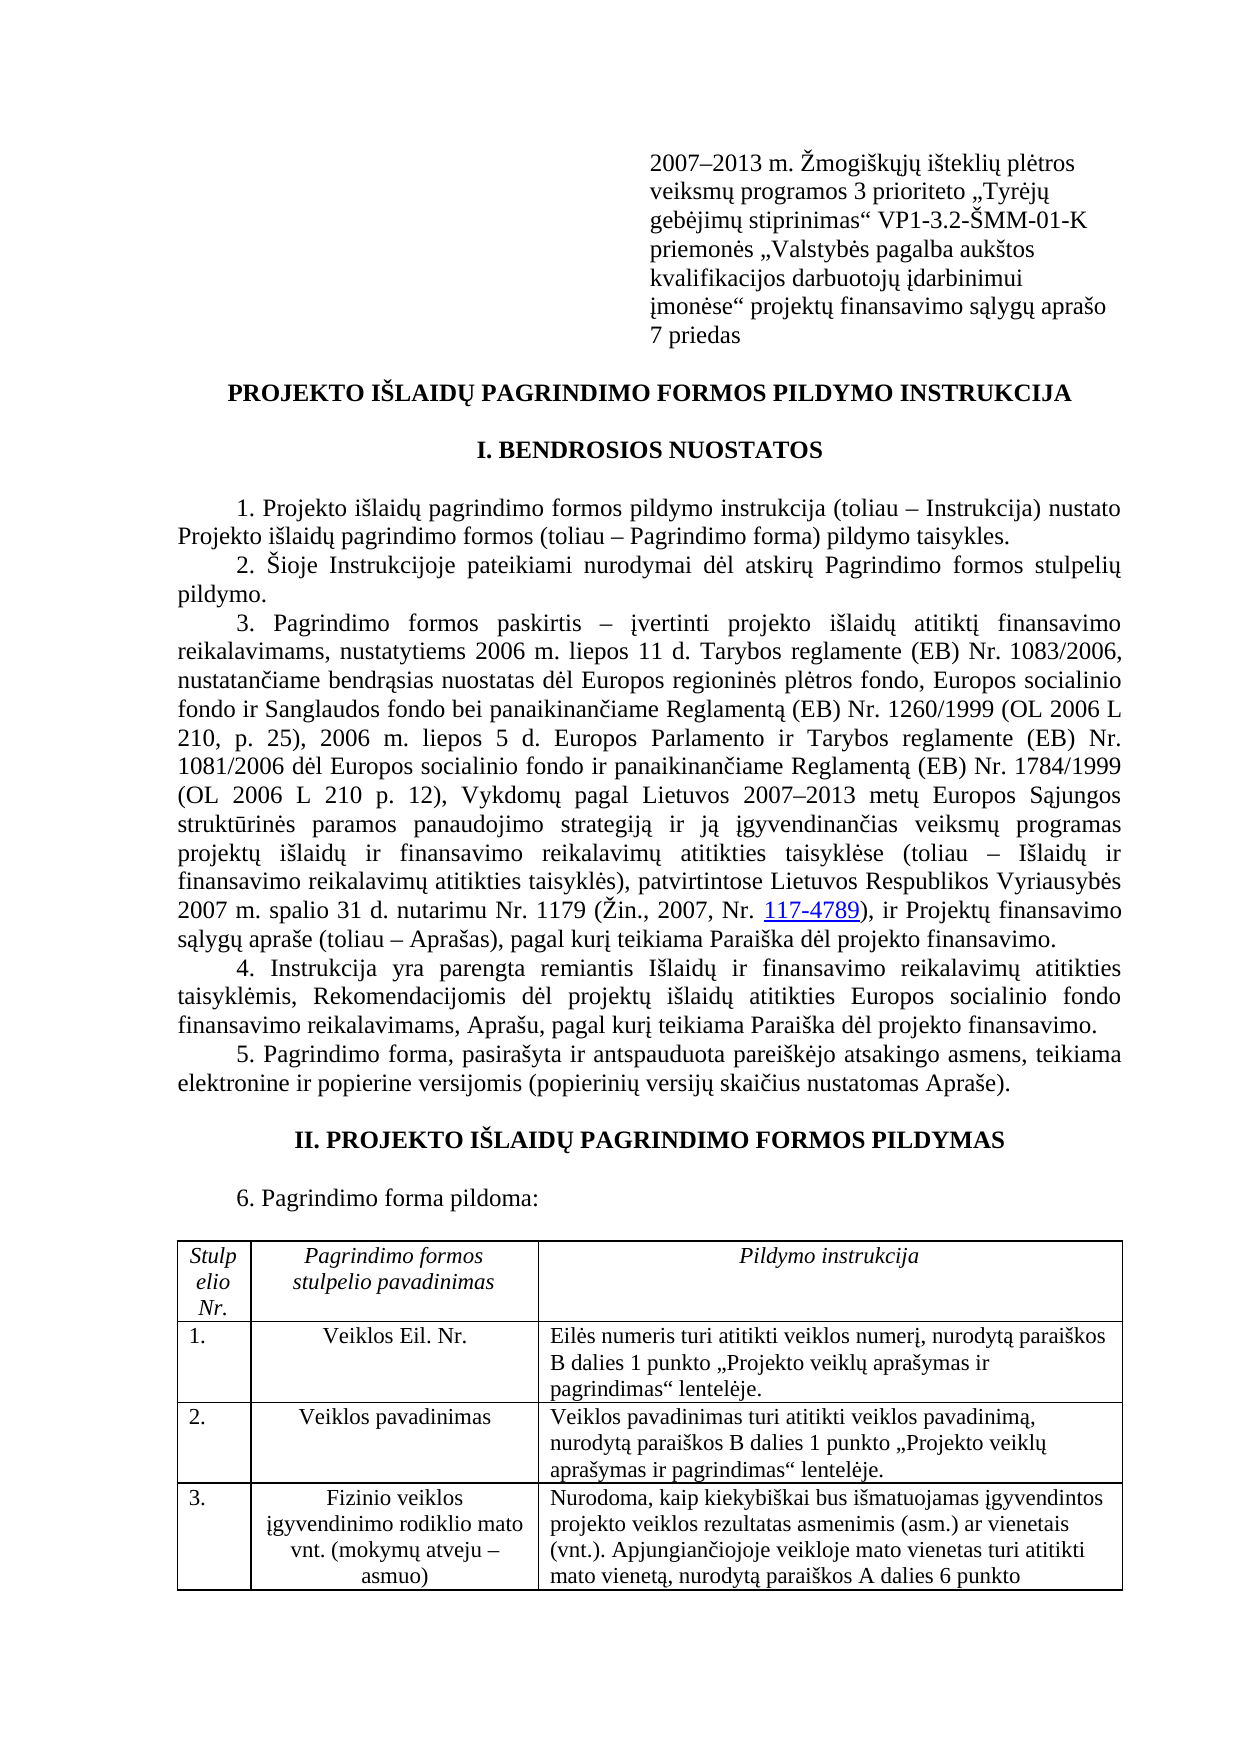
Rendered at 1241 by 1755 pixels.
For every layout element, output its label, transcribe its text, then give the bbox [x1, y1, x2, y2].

table_header Pagrindimo formos stulpelio pavadinimas [252, 1242, 538, 1321]
text I. BENDROSIOS NUOSTATOS [177, 435, 1122, 464]
text 3. Pagrindimo formos paskirtis – įvertinti projekto išlaidų atitiktį finansavimo reikalavimams, nustatytiems 2006 m. liepos 11 d. Tarybos reglamente (EB) Nr. 1083/2006, nustatančiame bendrąsias nuostatas dėl Europos regioninės plėtros fondo, Europos socialinio fondo ir Sanglaudos fondo bei panaikinančiame Reglamentą (EB) Nr. 1260/1999 (OL 2006 L 210, p. 25), 2006 m. liepos 5 d. Europos Parlamento ir Tarybos reglamente (EB) Nr. 1081/2006 dėl Europos socialinio fondo ir panaikinančiame Reglamentą (EB) Nr. 1784/1999 (OL 2006 L 210 p. 12), Vykdomų pagal Lietuvos 2007–2013 metų Europos Sąjungos struktūrinės paramos panaudojimo strategiją ir ją įgyvendinančias veiksmų programas projektų išlaidų ir finansavimo reikalavimų atitikties taisyklėse (toliau – Išlaidų ir finansavimo reikalavimų atitikties taisyklės), patvirtintose Lietuvos Respublikos Vyriausybės 2007 m. spalio 31 d. nutarimu Nr. 1179 (Žin., 2007, Nr. 117-4789), ir Projektų finansavimo sąlygų apraše (toliau – Aprašas), pagal kurį teikiama Paraiška dėl projekto finansavimo. [177, 608, 1122, 953]
text PROJEKTO IŠLAIDŲ PAGRINDIMO FORMOS PILDYMO INSTRUKCIJA [177, 378, 1122, 406]
table_cell Eilės numeris turi atitikti veiklos numerį, nurodytą paraiškos B dalies 1 punkto „Projekto veiklų aprašymas ir pagrindimas“ lentelėje. [539, 1322, 1122, 1401]
table_cell Veiklos Eil. Nr. [252, 1322, 538, 1401]
text II. PROJEKTO IŠLAIDŲ PAGRINDIMO FORMOS PILDYMAS [177, 1125, 1122, 1154]
text 2007–2013 m. Žmogiškųjų išteklių plėtros veiksmų programos 3 prioriteto „Tyrėjų gebėjimų stiprinimas“ VP1-3.2-ŠMM-01-K priemonės „Valstybės pagalba aukštos kvalifikacijos darbuotojų įdarbinimui įmonėse“ projektų finansavimo sąlygų aprašo [649, 148, 1122, 320]
text 4. Instrukcija yra parengta remiantis Išlaidų ir finansavimo reikalavimų atitikties taisyklėmis, Rekomendacijomis dėl projektų išlaidų atitikties Europos socialinio fondo finansavimo reikalavimams, Aprašu, pagal kurį teikiama Paraiška dėl projekto finansavimo. [177, 953, 1122, 1039]
text 6. Pagrindimo forma pildoma: [177, 1183, 1122, 1211]
table_header Stulpelio Nr. [178, 1242, 250, 1321]
text 2. Šioje Instrukcijoje pateikiami nurodymai dėl atskirų Pagrindimo formos stulpelių pildymo. [177, 550, 1122, 608]
table_cell Nurodoma, kaip kiekybiškai bus išmatuojamas įgyvendintos projekto veiklos rezultatas asmenimis (asm.) ar vienetais (vnt.). Apjungiančiojoje veikloje mato vienetas turi atitikti mato vienetą, nurodytą paraiškos A dalies 6 punkto [539, 1484, 1122, 1589]
table_cell 3. [178, 1484, 250, 1589]
table_cell Veiklos pavadinimas turi atitikti veiklos pavadinimą, nurodytą paraiškos B dalies 1 punkto „Projekto veiklų aprašymas ir pagrindimas“ lentelėje. [539, 1403, 1122, 1482]
text 7 priedas [649, 320, 1122, 349]
table_cell Fizinio veiklos įgyvendinimo rodiklio mato vnt. (mokymų atveju – asmuo) [252, 1484, 538, 1589]
table_cell Veiklos pavadinimas [252, 1403, 538, 1482]
text 1. Projekto išlaidų pagrindimo formos pildymo instrukcija (toliau – Instrukcija) nustato Projekto išlaidų pagrindimo formos (toliau – Pagrindimo forma) pildymo taisykles. [177, 493, 1122, 550]
table_header Pildymo instrukcija [539, 1242, 1122, 1321]
text 5. Pagrindimo forma, pasirašyta ir antspauduota pareiškėjo atsakingo asmens, teikiama elektronine ir popierine versijomis (popierinių versijų skaičius nustatomas Apraše). [177, 1039, 1122, 1096]
table_cell 1. [178, 1322, 250, 1401]
table_cell 2. [178, 1403, 250, 1482]
